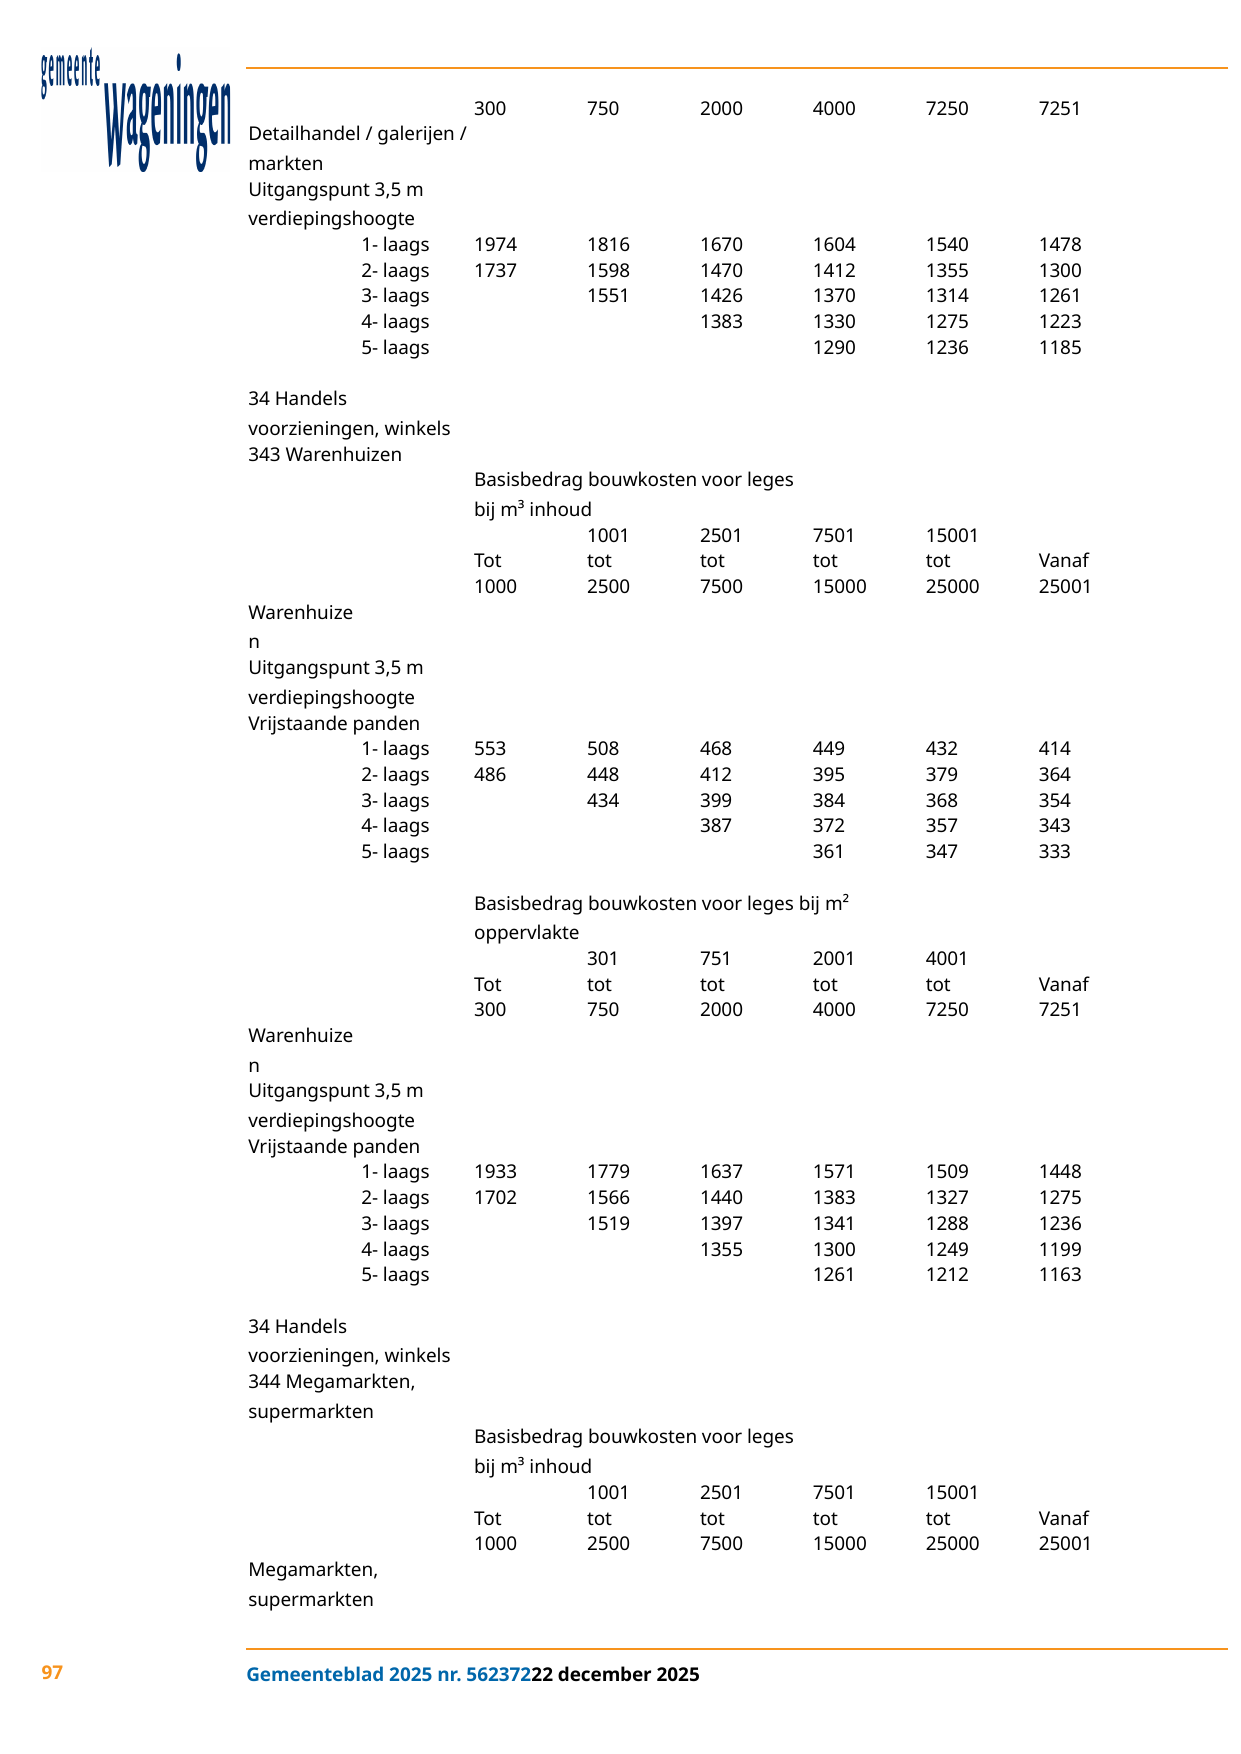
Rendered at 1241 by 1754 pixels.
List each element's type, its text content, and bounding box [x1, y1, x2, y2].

table_cell 1275 [926, 308, 1038, 334]
table_cell [248, 1184, 361, 1210]
table_cell 1000 [474, 573, 587, 599]
table_cell [813, 1078, 926, 1133]
table_cell [361, 522, 474, 548]
table_cell 372 [813, 813, 926, 838]
table_cell [926, 360, 1038, 386]
table_cell [587, 1022, 700, 1078]
table_cell 1426 [700, 283, 813, 308]
table_cell [587, 599, 700, 654]
table_cell [926, 1368, 1038, 1424]
table_cell [587, 360, 700, 386]
table_cell [474, 1556, 587, 1611]
table_cell 1440 [700, 1184, 813, 1210]
table_cell 15001 [926, 1479, 1038, 1505]
table_cell [474, 599, 587, 654]
table_cell 2500 [587, 573, 700, 599]
table_cell [248, 864, 361, 890]
table_cell tot [813, 1505, 926, 1530]
table_cell [248, 838, 361, 864]
table_cell [474, 945, 587, 971]
table_cell [587, 654, 700, 710]
table_cell [361, 95, 474, 121]
table_cell [474, 710, 587, 735]
table_cell [248, 1424, 361, 1479]
table_cell [587, 121, 700, 176]
table_cell 1288 [926, 1210, 1038, 1236]
table_cell [474, 386, 587, 441]
table_cell 2000 [700, 95, 813, 121]
table_cell [474, 864, 587, 890]
table_cell tot [587, 548, 700, 573]
table_cell 5- laags [361, 1262, 474, 1287]
table_cell Uitgangspunt 3,5 m verdiepingshoogte [248, 654, 474, 710]
table_cell [248, 1159, 361, 1184]
table_cell [926, 1556, 1038, 1611]
table_cell 7501 [813, 522, 926, 548]
table_cell 750 [587, 95, 700, 121]
table_cell 1933 [474, 1159, 587, 1184]
table_cell [1039, 654, 1152, 710]
table_cell 448 [587, 761, 700, 787]
table_cell [1039, 1133, 1152, 1159]
table_cell 508 [587, 735, 700, 761]
table_cell 2501 [700, 1479, 813, 1505]
table_cell [474, 1262, 587, 1287]
table_cell [361, 864, 474, 890]
table_cell 1236 [926, 334, 1038, 360]
table_cell 7250 [926, 95, 1038, 121]
table_cell [248, 1479, 361, 1505]
table_cell [813, 467, 926, 522]
table_cell [248, 283, 361, 308]
table_cell tot [813, 971, 926, 997]
table_cell Vanaf [1039, 548, 1152, 573]
table_cell [248, 95, 361, 121]
table_cell 7251 [1039, 95, 1152, 121]
table_cell [700, 1556, 813, 1611]
table_cell 399 [700, 787, 813, 813]
table_cell 7501 [813, 1479, 926, 1505]
table_cell [813, 1313, 926, 1368]
table_cell 1470 [700, 257, 813, 283]
table_cell 3- laags [361, 787, 474, 813]
table_cell 1- laags [361, 231, 474, 257]
table_cell 751 [700, 945, 813, 971]
table_cell 300 [474, 95, 587, 121]
table_cell 1566 [587, 1184, 700, 1210]
table_cell 301 [587, 945, 700, 971]
table_cell [1039, 710, 1152, 735]
table_cell Megamarkten, supermarkten [248, 1556, 474, 1611]
table_cell [1039, 1556, 1152, 1611]
table_cell [1039, 176, 1152, 231]
table_cell [926, 176, 1038, 231]
table_cell 1478 [1039, 231, 1152, 257]
table_cell [1039, 1287, 1152, 1313]
table_cell tot [700, 548, 813, 573]
table_cell [813, 599, 926, 654]
table_cell [248, 1505, 361, 1530]
table_cell [926, 710, 1038, 735]
table_cell 1412 [813, 257, 926, 283]
table_cell 1- laags [361, 1159, 474, 1184]
table_cell 387 [700, 813, 813, 838]
table_cell [813, 360, 926, 386]
table_cell 364 [1039, 761, 1152, 787]
table_cell 344 Megamarkten, supermarkten [248, 1368, 474, 1424]
table_cell [813, 654, 926, 710]
table_cell [700, 360, 813, 386]
table_cell tot [587, 1505, 700, 1530]
table_cell [700, 1368, 813, 1424]
table_cell [587, 1313, 700, 1368]
table_cell [813, 1022, 926, 1078]
table_cell [926, 1022, 1038, 1078]
table_cell [1039, 121, 1152, 176]
table_cell 3- laags [361, 283, 474, 308]
table_cell 357 [926, 813, 1038, 838]
table_cell 486 [474, 761, 587, 787]
table_cell [1039, 945, 1152, 971]
table_cell [248, 971, 361, 997]
table_cell Vanaf [1039, 1505, 1152, 1530]
table_cell 1163 [1039, 1262, 1152, 1287]
table_cell 432 [926, 735, 1038, 761]
table_cell 1001 [587, 1479, 700, 1505]
table_cell [700, 1133, 813, 1159]
table_cell [248, 1530, 361, 1556]
table_cell [813, 1556, 926, 1611]
table_cell [361, 890, 474, 945]
table_cell 2501 [700, 522, 813, 548]
table_cell 333 [1039, 838, 1152, 864]
table_cell [361, 1505, 474, 1530]
table_cell [361, 467, 474, 522]
picture [41, 47, 231, 172]
table_cell [474, 522, 587, 548]
table_cell [248, 360, 361, 386]
table_cell 1355 [926, 257, 1038, 283]
table_cell 1383 [700, 308, 813, 334]
table_cell tot [926, 1505, 1038, 1530]
table_cell [474, 1133, 587, 1159]
table_cell 2500 [587, 1530, 700, 1556]
table_cell 1571 [813, 1159, 926, 1184]
table_cell [474, 654, 587, 710]
table_cell 25000 [926, 573, 1038, 599]
table_cell [926, 864, 1038, 890]
table_cell 1383 [813, 1184, 926, 1210]
table_cell [700, 654, 813, 710]
table_cell 15000 [813, 573, 926, 599]
table_cell tot [813, 548, 926, 573]
table_cell 1637 [700, 1159, 813, 1184]
table_cell 395 [813, 761, 926, 787]
table_cell 1275 [1039, 1184, 1152, 1210]
table_cell tot [700, 971, 813, 997]
table_cell Tot [474, 1505, 587, 1530]
table_cell [587, 334, 700, 360]
table_cell [474, 1479, 587, 1505]
table_cell [474, 283, 587, 308]
table_cell 4000 [813, 997, 926, 1022]
table_cell 4001 [926, 945, 1038, 971]
table_cell 25001 [1039, 1530, 1152, 1556]
table_cell [248, 1262, 361, 1287]
table_cell [813, 1287, 926, 1313]
table_cell 449 [813, 735, 926, 761]
table_cell 2- laags [361, 1184, 474, 1210]
table_cell 384 [813, 787, 926, 813]
table_cell [361, 1479, 474, 1505]
table_cell [474, 1313, 587, 1368]
table_cell [361, 548, 474, 573]
table_cell [474, 360, 587, 386]
table_cell [813, 441, 926, 467]
table_cell [474, 838, 587, 864]
table_cell [587, 1133, 700, 1159]
table_cell 5- laags [361, 838, 474, 864]
table_cell 1001 [587, 522, 700, 548]
table_cell tot [926, 971, 1038, 997]
table_cell [813, 864, 926, 890]
table_cell 354 [1039, 787, 1152, 813]
table_cell 1300 [813, 1236, 926, 1262]
table_cell [700, 441, 813, 467]
table_cell [813, 386, 926, 441]
table_cell 4- laags [361, 813, 474, 838]
table_cell [700, 838, 813, 864]
table_cell [248, 1236, 361, 1262]
table_cell 2- laags [361, 257, 474, 283]
table_cell [361, 945, 474, 971]
table_cell 7500 [700, 1530, 813, 1556]
table_cell tot [700, 1505, 813, 1530]
table_cell Warenhuizen [248, 1022, 361, 1078]
table_cell [248, 813, 361, 838]
table_cell [587, 441, 700, 467]
table_cell 368 [926, 787, 1038, 813]
table_cell [700, 710, 813, 735]
table_cell [700, 864, 813, 890]
table_cell [1039, 890, 1152, 945]
table_cell [813, 1368, 926, 1424]
table_cell [926, 1133, 1038, 1159]
table_cell [926, 599, 1038, 654]
table_cell [474, 121, 587, 176]
table_cell 1249 [926, 1236, 1038, 1262]
table_cell tot [926, 548, 1038, 573]
table_cell [248, 522, 361, 548]
table_cell 1330 [813, 308, 926, 334]
table_cell [926, 1424, 1038, 1479]
table_cell 300 [474, 997, 587, 1022]
table_cell Uitgangspunt 3,5 m verdiepingshoogte [248, 1078, 474, 1133]
table_cell [813, 1133, 926, 1159]
table_cell 34 Handels voorzieningen, winkels [248, 1313, 474, 1368]
table_cell [926, 1078, 1038, 1133]
table_cell 1509 [926, 1159, 1038, 1184]
table_cell [926, 890, 1038, 945]
table_cell [700, 1022, 813, 1078]
table_cell 1- laags [361, 735, 474, 761]
table_cell [474, 176, 587, 231]
table_cell [248, 257, 361, 283]
table_cell 1604 [813, 231, 926, 257]
table_cell 361 [813, 838, 926, 864]
table_cell [474, 441, 587, 467]
table_cell [474, 308, 587, 334]
table_cell 1702 [474, 1184, 587, 1210]
table_cell [248, 231, 361, 257]
table_cell 2- laags [361, 761, 474, 787]
table_cell [587, 1556, 700, 1611]
table_cell 1540 [926, 231, 1038, 257]
table_cell [474, 1022, 587, 1078]
table_cell [587, 864, 700, 890]
table_cell [248, 945, 361, 971]
table_cell [248, 548, 361, 573]
table_cell [248, 761, 361, 787]
table_cell [248, 1287, 361, 1313]
table_cell [926, 654, 1038, 710]
table_cell 468 [700, 735, 813, 761]
table_cell [1039, 441, 1152, 467]
table_cell [700, 121, 813, 176]
table_cell 1212 [926, 1262, 1038, 1287]
table_cell 1397 [700, 1210, 813, 1236]
table_cell 1551 [587, 283, 700, 308]
table_cell 1236 [1039, 1210, 1152, 1236]
table_cell 1223 [1039, 308, 1152, 334]
table_cell [1039, 1078, 1152, 1133]
table_cell [587, 308, 700, 334]
table_cell [474, 1368, 587, 1424]
table_cell [587, 710, 700, 735]
table_cell 1598 [587, 257, 700, 283]
table_cell 4000 [813, 95, 926, 121]
table_cell [926, 1313, 1038, 1368]
table_cell 379 [926, 761, 1038, 787]
table_cell 1261 [1039, 283, 1152, 308]
table_cell 343 [1039, 813, 1152, 838]
table_cell [587, 1262, 700, 1287]
table_cell [361, 997, 474, 1022]
table_cell 4- laags [361, 1236, 474, 1262]
table_cell 414 [1039, 735, 1152, 761]
table_cell [700, 1313, 813, 1368]
table_cell 15001 [926, 522, 1038, 548]
table_cell 1448 [1039, 1159, 1152, 1184]
table_cell 25001 [1039, 573, 1152, 599]
table_cell 1355 [700, 1236, 813, 1262]
table_cell [361, 1424, 474, 1479]
table_cell Detailhandel / galerijen / markten [248, 121, 474, 176]
table_cell [1039, 864, 1152, 890]
table_cell [1039, 360, 1152, 386]
table_cell [474, 1078, 587, 1133]
table_cell [248, 334, 361, 360]
table_cell [1039, 1368, 1152, 1424]
table_cell 1000 [474, 1530, 587, 1556]
table_cell Basisbedrag bouwkosten voor leges bij m² oppervlakte [474, 890, 926, 945]
table_cell 1199 [1039, 1236, 1152, 1262]
table_cell [361, 971, 474, 997]
table_cell [813, 1424, 926, 1479]
table_cell [700, 334, 813, 360]
table_cell [926, 1287, 1038, 1313]
table_cell 412 [700, 761, 813, 787]
table_cell [813, 121, 926, 176]
table_cell 1327 [926, 1184, 1038, 1210]
table_cell [587, 386, 700, 441]
table_cell 1816 [587, 231, 700, 257]
table_cell [361, 1287, 474, 1313]
table_cell [474, 334, 587, 360]
table_cell [926, 467, 1038, 522]
table_cell [474, 787, 587, 813]
table_cell [361, 360, 474, 386]
table_cell 5- laags [361, 334, 474, 360]
table_cell [700, 599, 813, 654]
table_cell 1670 [700, 231, 813, 257]
table_cell Vanaf [1039, 971, 1152, 997]
table_cell 7251 [1039, 997, 1152, 1022]
table_cell 1370 [813, 283, 926, 308]
table_cell [1039, 1424, 1152, 1479]
table_cell 1290 [813, 334, 926, 360]
table_cell [248, 1210, 361, 1236]
table_cell 1519 [587, 1210, 700, 1236]
table_cell 1974 [474, 231, 587, 257]
table_cell [474, 1210, 587, 1236]
table_cell Basisbedrag bouwkosten voor leges bij m³ inhoud [474, 467, 813, 522]
table_cell 347 [926, 838, 1038, 864]
table_cell 1261 [813, 1262, 926, 1287]
table_cell [361, 599, 474, 654]
table_cell [587, 1368, 700, 1424]
table_cell [248, 735, 361, 761]
table_cell 25000 [926, 1530, 1038, 1556]
table_cell [248, 308, 361, 334]
table_cell [587, 838, 700, 864]
table_cell 1185 [1039, 334, 1152, 360]
table_cell 750 [587, 997, 700, 1022]
table_cell Warenhuizen [248, 599, 361, 654]
table_cell [1039, 1022, 1152, 1078]
table_cell 553 [474, 735, 587, 761]
table_cell Uitgangspunt 3,5 m verdiepingshoogte [248, 176, 474, 231]
table_cell 2001 [813, 945, 926, 971]
table_cell [700, 176, 813, 231]
table_cell [361, 1530, 474, 1556]
table_cell [587, 1287, 700, 1313]
table_cell 434 [587, 787, 700, 813]
table_cell [248, 787, 361, 813]
table_cell 1737 [474, 257, 587, 283]
table_cell [248, 997, 361, 1022]
table_cell 7250 [926, 997, 1038, 1022]
table_cell [1039, 599, 1152, 654]
table_cell [248, 573, 361, 599]
table_cell [474, 813, 587, 838]
table_cell 1314 [926, 283, 1038, 308]
table_cell [587, 1236, 700, 1262]
table_cell [248, 467, 361, 522]
table_cell [813, 176, 926, 231]
table_cell [926, 121, 1038, 176]
table_cell Tot [474, 971, 587, 997]
table_cell 15000 [813, 1530, 926, 1556]
table_cell [587, 1078, 700, 1133]
table_cell tot [587, 971, 700, 997]
table_cell 4- laags [361, 308, 474, 334]
table_cell 1779 [587, 1159, 700, 1184]
table_cell [700, 1078, 813, 1133]
table_cell [474, 1236, 587, 1262]
table_cell [813, 710, 926, 735]
table_cell Tot [474, 548, 587, 573]
table_cell [1039, 1479, 1152, 1505]
table_cell Basisbedrag bouwkosten voor leges bij m³ inhoud [474, 1424, 813, 1479]
table_cell [361, 1022, 474, 1078]
table_cell [587, 813, 700, 838]
table_cell [1039, 522, 1152, 548]
table_cell [926, 386, 1038, 441]
table_cell [361, 573, 474, 599]
table_cell 7500 [700, 573, 813, 599]
table_cell [700, 1287, 813, 1313]
table_cell [700, 386, 813, 441]
table_cell 343 Warenhuizen [248, 441, 474, 467]
table_cell 3- laags [361, 1210, 474, 1236]
table_cell 2000 [700, 997, 813, 1022]
table_cell [587, 176, 700, 231]
table_cell Vrijstaande panden [248, 710, 474, 735]
table_cell 34 Handels voorzieningen, winkels [248, 386, 474, 441]
table_cell [1039, 1313, 1152, 1368]
table_cell [700, 1262, 813, 1287]
table_cell [474, 1287, 587, 1313]
table_cell [926, 441, 1038, 467]
table_cell 1300 [1039, 257, 1152, 283]
table_cell [1039, 467, 1152, 522]
table_cell Vrijstaande panden [248, 1133, 474, 1159]
table_cell 1341 [813, 1210, 926, 1236]
table_cell [1039, 386, 1152, 441]
table_cell [248, 890, 361, 945]
